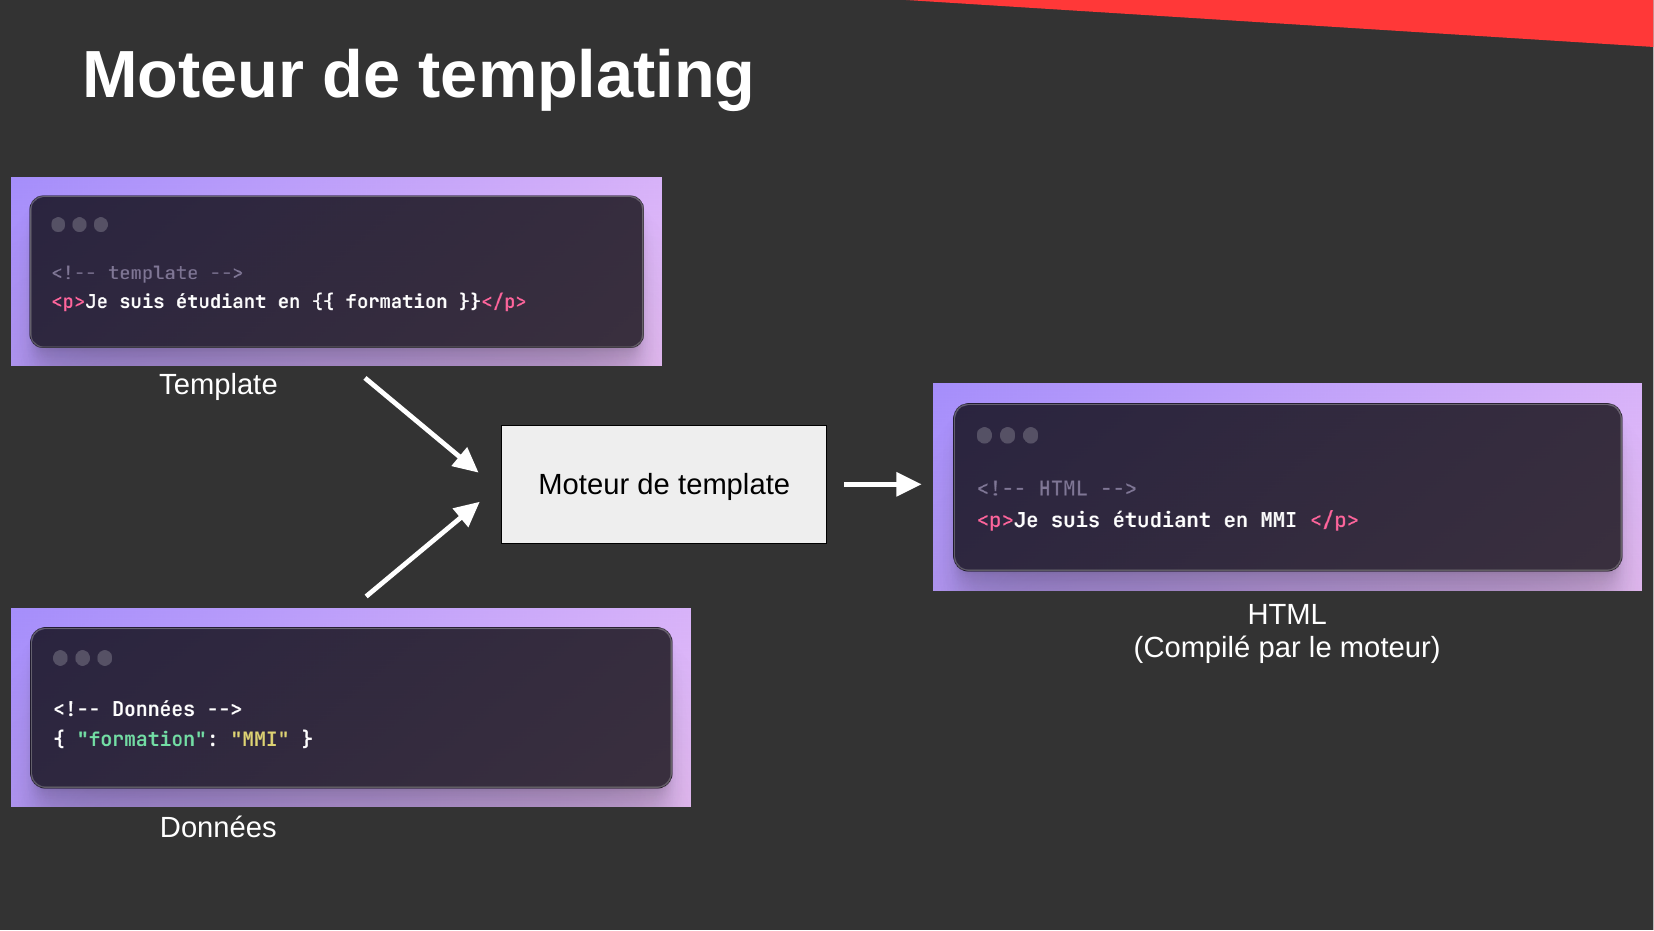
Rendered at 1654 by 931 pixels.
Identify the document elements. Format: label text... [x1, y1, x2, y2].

text_box Moteur de template [501, 425, 827, 544]
picture [11, 177, 662, 366]
picture [11, 608, 691, 807]
text_box Données [11, 807, 426, 860]
picture [933, 383, 1642, 591]
text_box Template [11, 360, 426, 418]
text_box HTML (Compilé par le moteur) [1080, 590, 1495, 671]
title Moteur de templating [82, 37, 1571, 114]
text_box [906, 0, 1654, 47]
